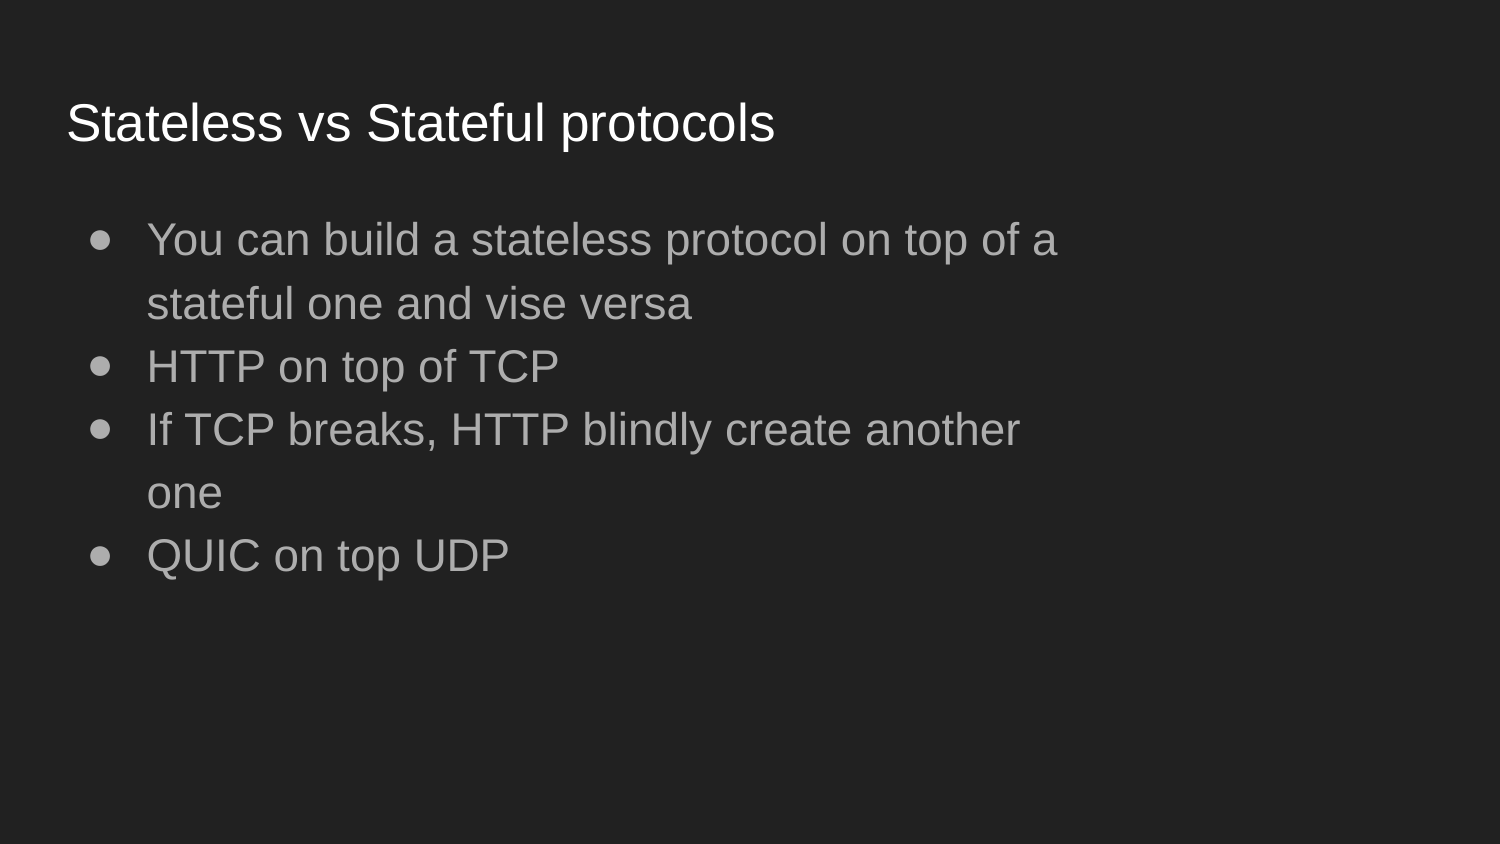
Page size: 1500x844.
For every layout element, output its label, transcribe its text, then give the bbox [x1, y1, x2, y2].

list You can build a stateless protocol on top of a stateful one and vise versa HTTP on top of TCP If TCP breaks, HTTP blindly create another one QUIC on top UDP [56, 186, 1076, 777]
title Stateless vs Stateful protocols [51, 72, 1449, 167]
